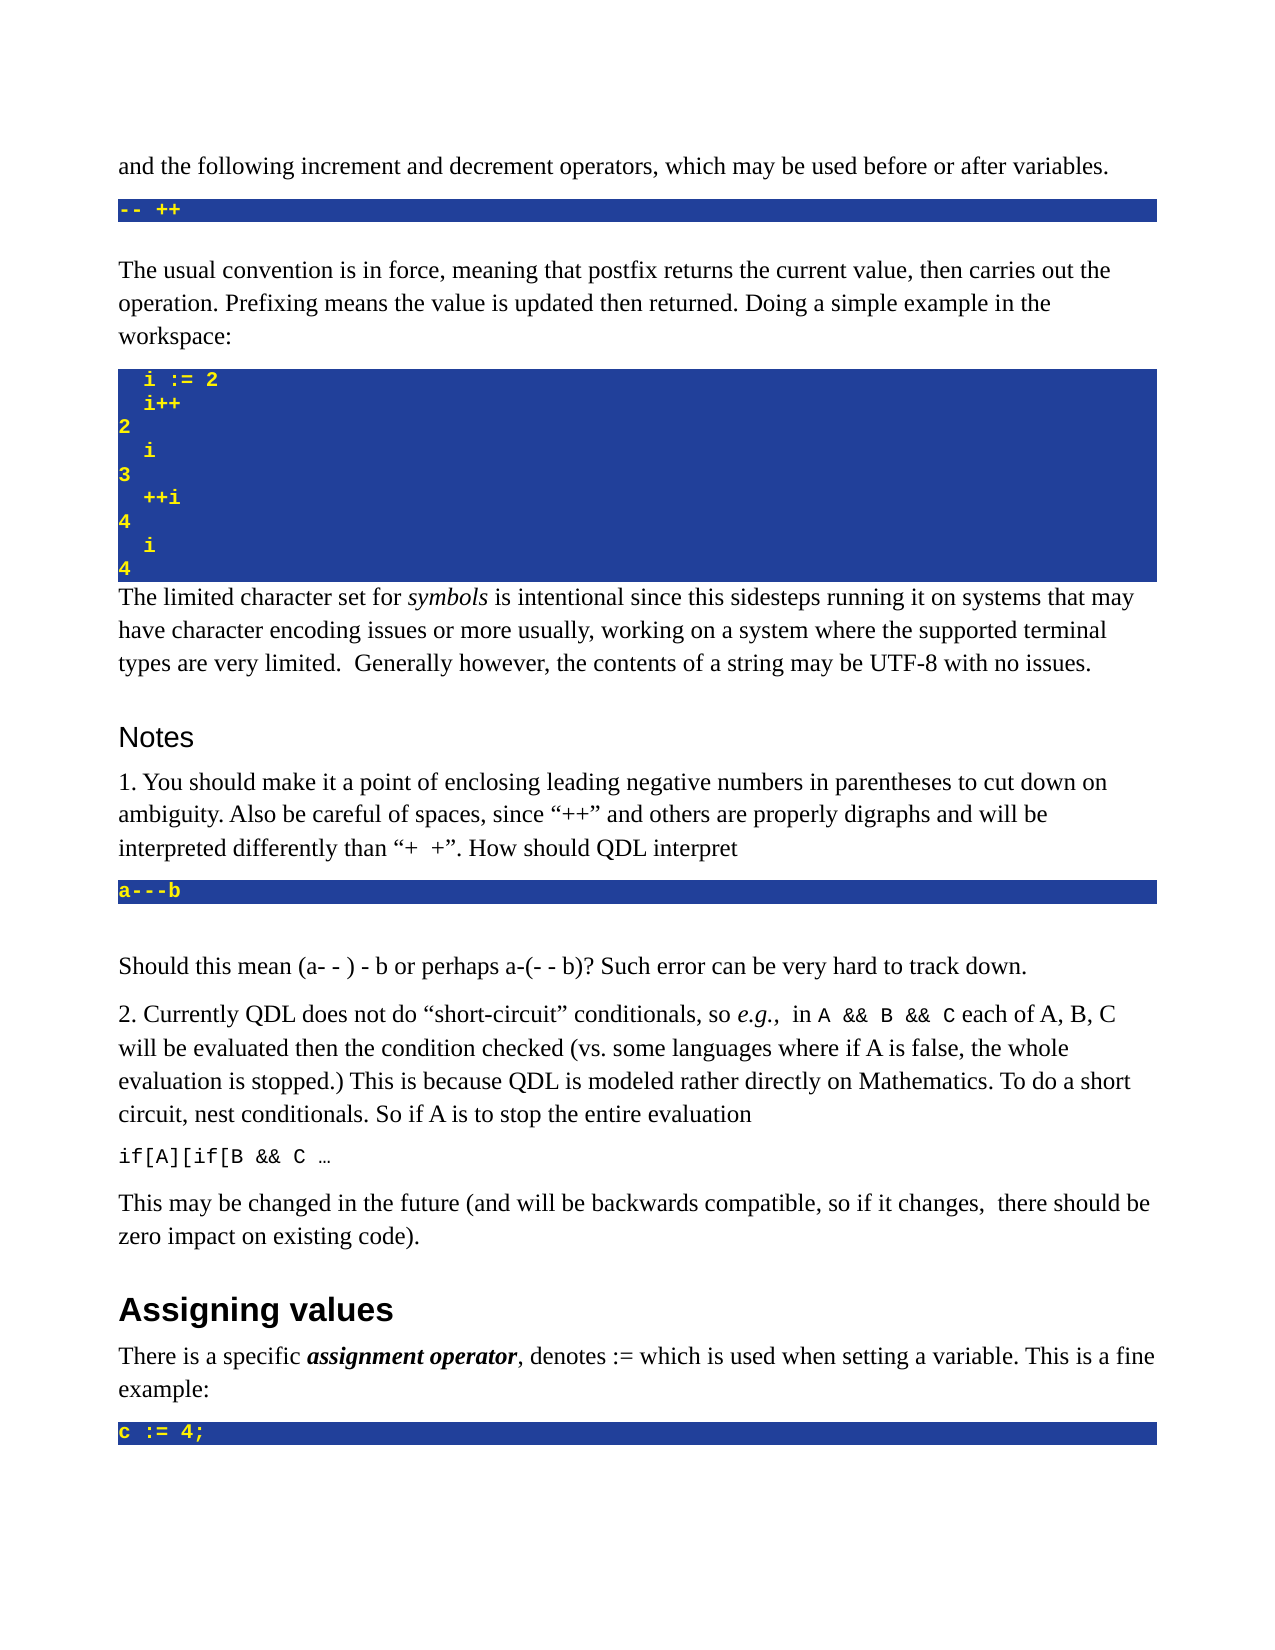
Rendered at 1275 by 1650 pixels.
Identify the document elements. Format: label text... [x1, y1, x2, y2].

text c := 4; [118, 1422, 1157, 1445]
text The usual convention is in force, meaning that postfix returns the current value, then carries out the operation. Prefixing means the value is updated then returned. Doing a simple example in the workspace: [118, 222, 1157, 350]
subtitle Notes [118, 721, 1157, 754]
text 2. Currently QDL does not do “short-circuit” conditionals, so e.g., in A && B && C each of A, B, C will be evaluated then the condition checked (vs. some languages where if A is false, the whole evaluation is stopped.) This is because QDL is modeled rather directly on Mathematics. To do a short circuit, nest conditionals. So if A is to stop the entire evaluation [118, 999, 1157, 1128]
text i [118, 440, 1157, 464]
text The limited character set for symbols is intentional since this sidesteps running it on systems that may have character encoding issues or more usually, working on a system where the supported terminal types are very limited. Generally however, the contents of a string may be UTF-8 with no issues. [118, 582, 1157, 677]
text 2 [118, 416, 1157, 440]
text 4 [118, 511, 1157, 534]
text if[A][if[B && C … [118, 1147, 1157, 1170]
text ++i [118, 487, 1157, 511]
text i [118, 534, 1157, 558]
text i := 2 [118, 369, 1157, 393]
text There is a specific assignment operator, denotes := which is used when setting a variable. This is a fine example: [118, 1341, 1157, 1403]
text This may be changed in the future (and will be backwards compatible, so if it changes, there should be zero impact on existing code). [118, 1188, 1157, 1250]
text Should this mean (a- - ) - b or perhaps a-(- - b)? Such error can be very hard to track down. [118, 951, 1157, 980]
text and the following increment and decrement operators, which may be used before or after variables. [118, 118, 1157, 180]
text -- ++ [118, 199, 1157, 222]
subtitle Assigning values [118, 1290, 1157, 1328]
text 1. You should make it a point of enclosing leading negative numbers in parentheses to cut down on ambiguity. Also be careful of spaces, since “++” and others are properly digraphs and will be interpreted differently than “+ +”. How should QDL interpret [118, 767, 1157, 861]
text i++ [118, 393, 1157, 416]
text 4 [118, 558, 1157, 582]
text 3 [118, 464, 1157, 487]
text a---b [118, 880, 1157, 904]
